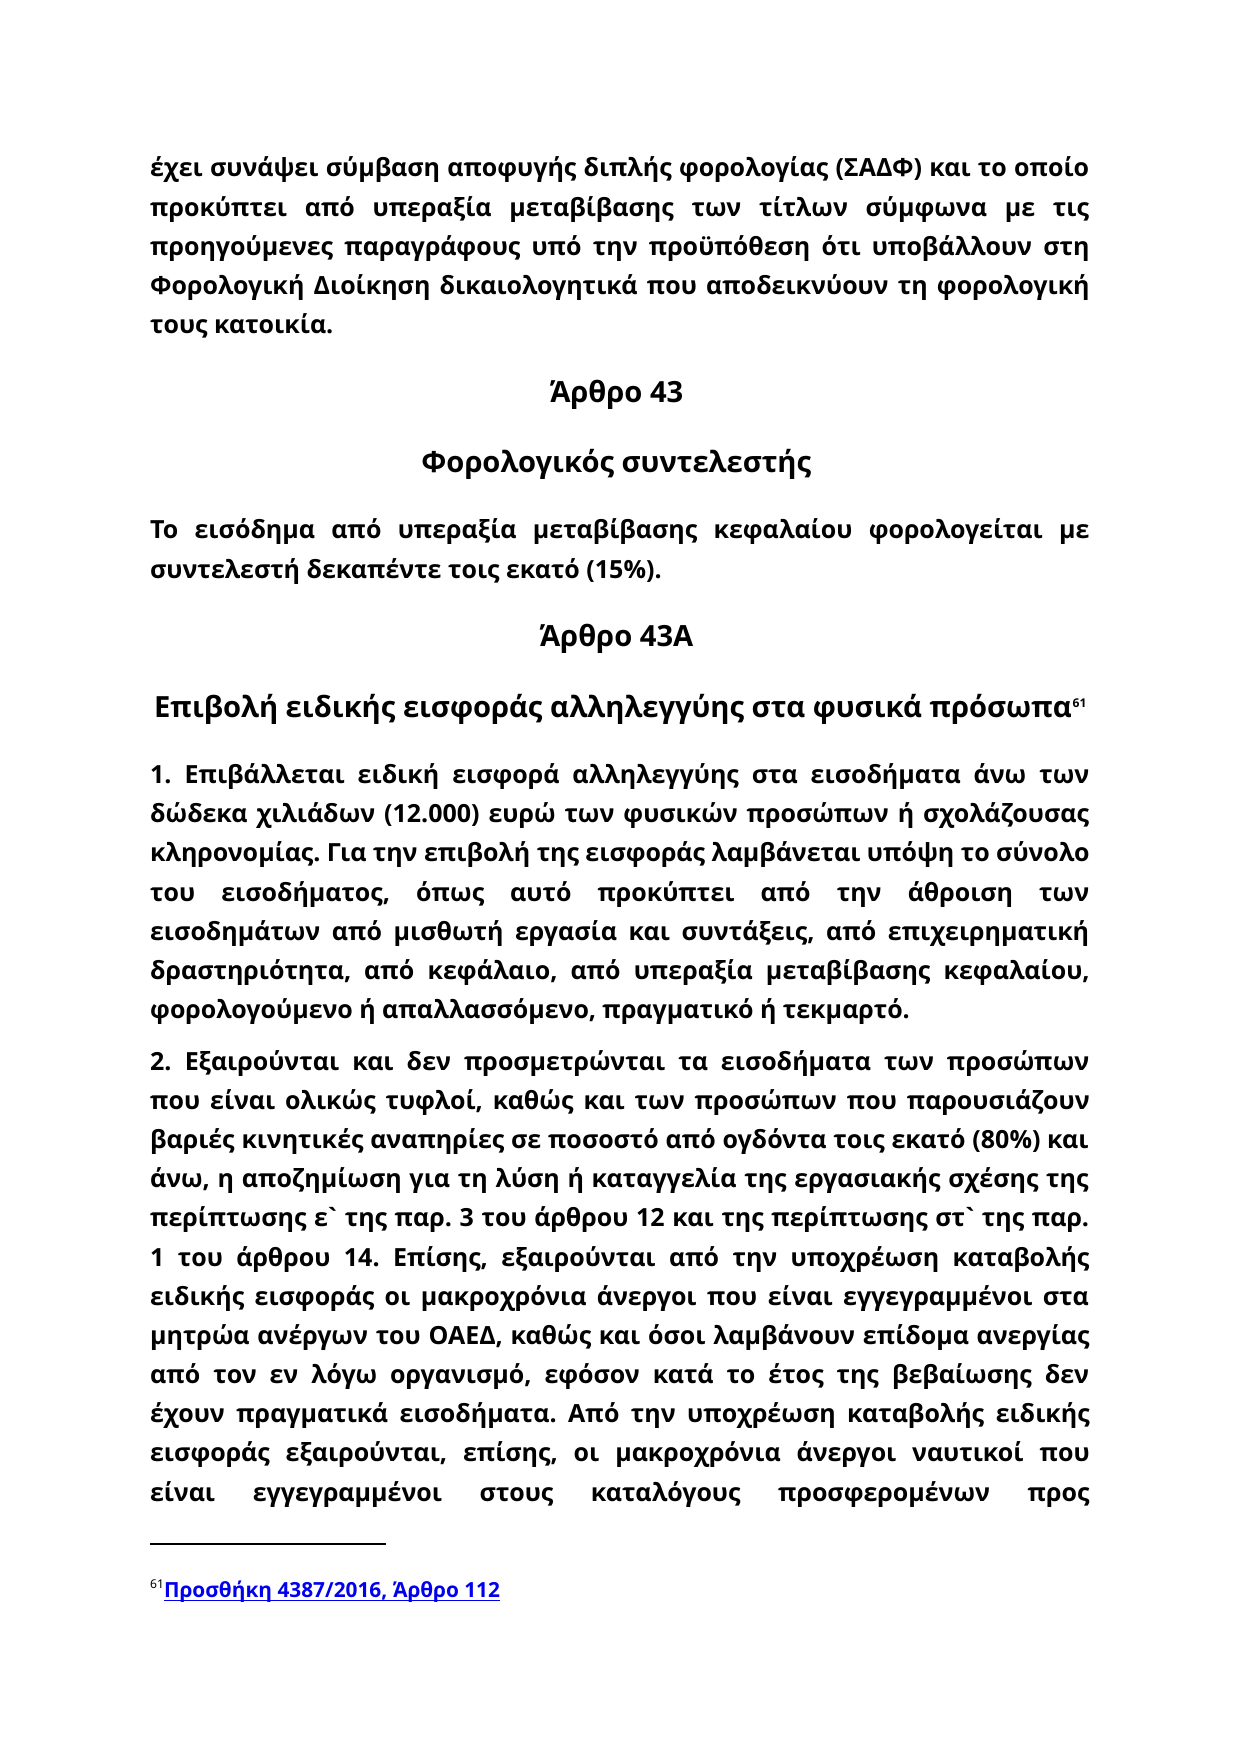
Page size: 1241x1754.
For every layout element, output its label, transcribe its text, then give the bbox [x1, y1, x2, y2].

subtitle Επιβολή ειδικής εισφοράς αλληλεγγύης στα φυσικά πρόσωπα [150, 686, 1090, 726]
text 2. Εξαιρούνται και δεν προσμετρώνται τα εισοδήματα των προσώπων που είναι ολικώς τυφλοί, καθώς και των προσώπων που παρουσιάζουν βαριές κινητικές αναπηρίες σε ποσοστό από ογδόντα τοις εκατό (80%) και άνω, η αποζημίωση για τη λύση ή καταγγελία της εργασιακής σχέσης της περίπτωσης ε` της παρ. 3 του άρθρου 12 και της περίπτωσης στ` της παρ. 1 του άρθρου 14. Επίσης, εξαιρούνται από την υποχρέωση καταβολής ειδικής εισφοράς οι μακροχρόνια άνεργοι που είναι εγγεγραμμένοι στα μητρώα ανέργων του ΟΑΕΔ, καθώς και όσοι λαμβάνουν επίδομα ανεργίας από τον εν λόγω οργανισμό, εφόσον κατά το έτος της βεβαίωσης δεν έχουν πραγματικά εισοδήματα. Από την υποχρέωση καταβολής ειδικής εισφοράς εξαιρούνται, επίσης, οι μακροχρόνια άνεργοι ναυτικοί που είναι εγγεγραμμένοι στους καταλόγους προσφερομένων προς [150, 1043, 1090, 1508]
text έχει συνάψει σύμβαση αποφυγής διπλής φορολογίας (ΣΑΔΦ) και το οποίο προκύπτει από υπεραξία μεταβίβασης των τίτλων σύμφωνα με τις προηγούμενες παραγράφους υπό την προϋπόθεση ότι υποβάλλουν στη Φορολογική Διοίκηση δικαιολογητικά που αποδεικνύουν τη φορολογική τους κατοικία. [150, 150, 1090, 341]
subtitle Άρθρο 43 [150, 371, 1090, 411]
subtitle Φορολογικός συντελεστής [150, 441, 1090, 481]
text Προσθήκη 4387/2016, Άρθρο 112 [150, 1576, 1090, 1604]
text 1. Επιβάλλεται ειδική εισφορά αλληλεγγύης στα εισοδήματα άνω των δώδεκα χιλιάδων (12.000) ευρώ των φυσικών προσώπων ή σχολάζουσας κληρονομίας. Για την επιβολή της εισφοράς λαμβάνεται υπόψη το σύνολο του εισοδήματος, όπως αυτό προκύπτει από την άθροιση των εισοδημάτων από μισθωτή εργασία και συντάξεις, από επιχειρηματική δραστηριότητα, από κεφάλαιο, από υπεραξία μεταβίβασης κεφαλαίου, φορολογούμενο ή απαλλασσόμενο, πραγματικό ή τεκμαρτό. [150, 757, 1090, 1026]
subtitle Άρθρο 43Α [150, 615, 1090, 655]
text Το εισόδημα από υπεραξία μεταβίβασης κεφαλαίου φορολογείται με συντελεστή δεκαπέντε τοις εκατό (15%). [150, 512, 1090, 585]
